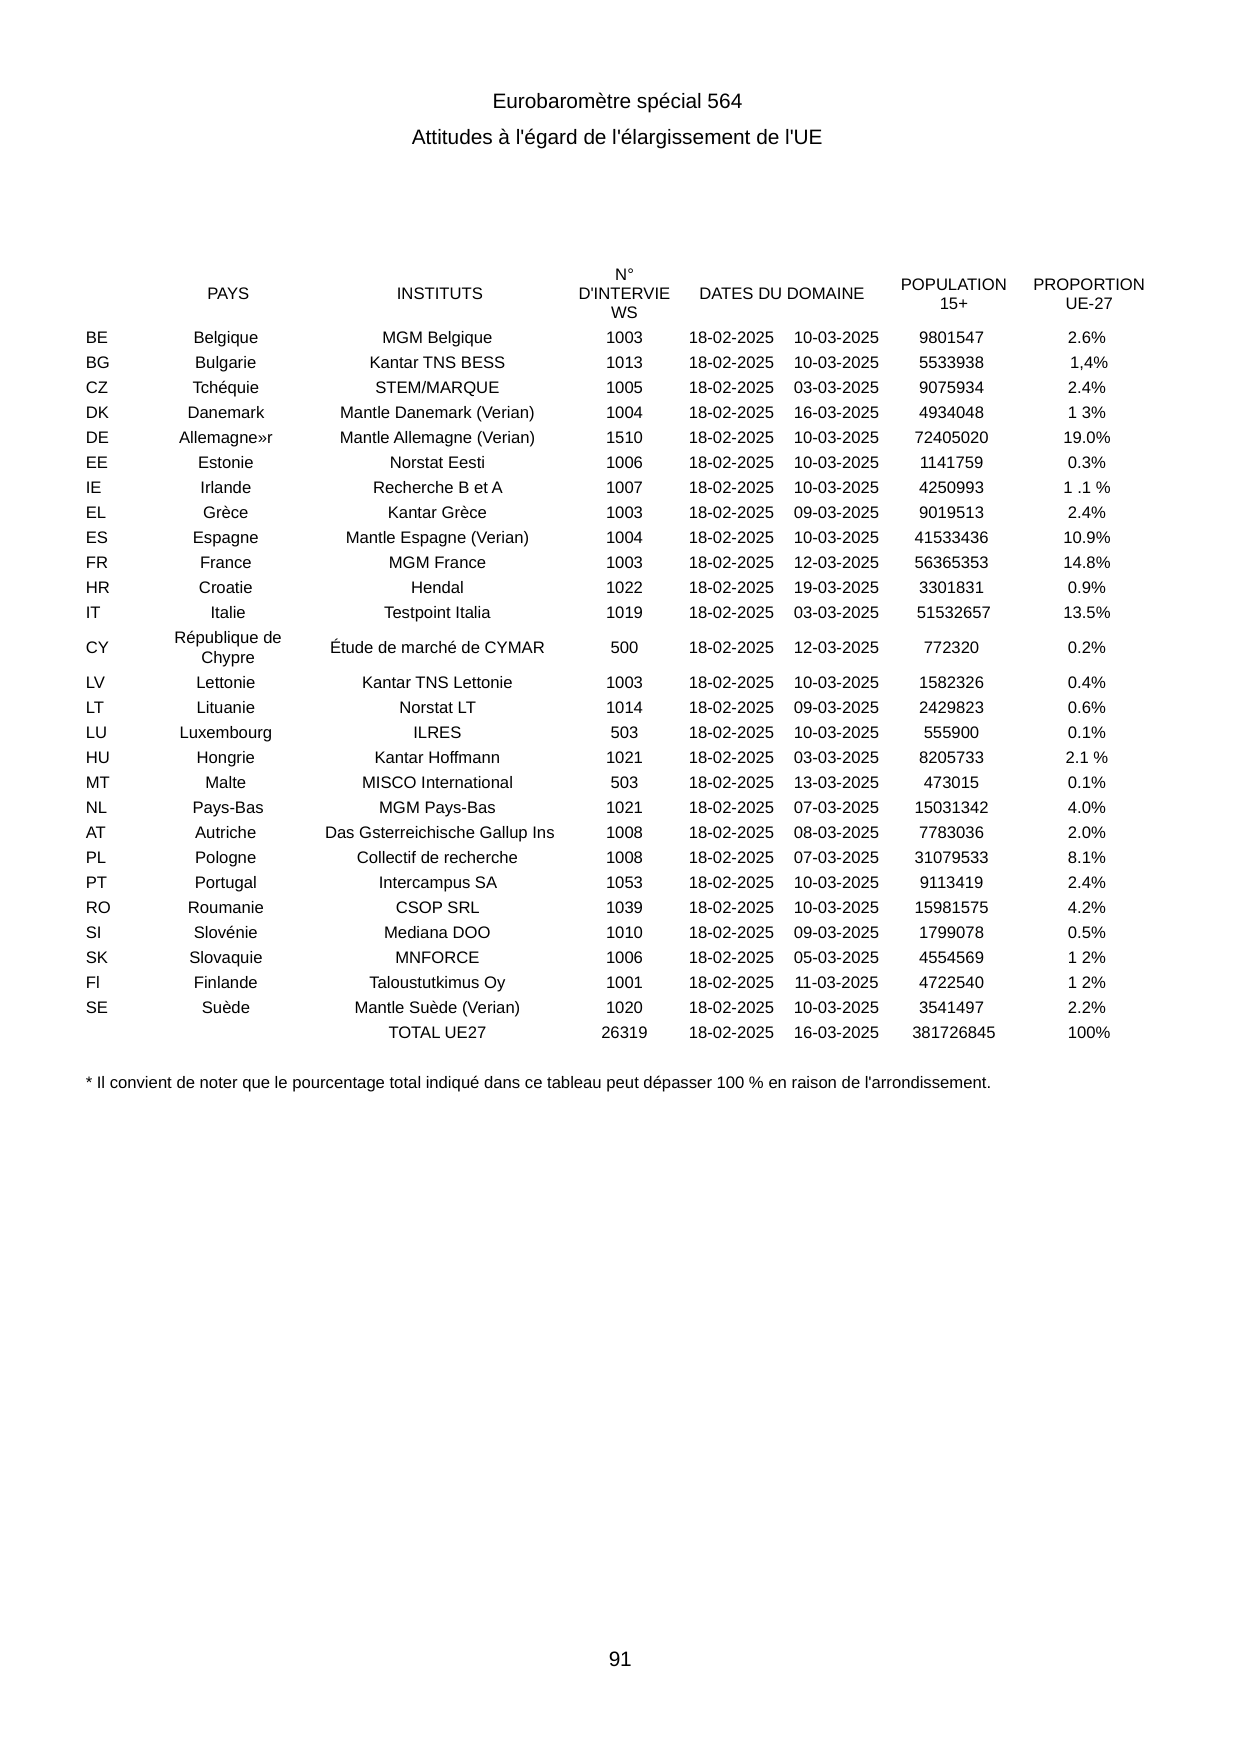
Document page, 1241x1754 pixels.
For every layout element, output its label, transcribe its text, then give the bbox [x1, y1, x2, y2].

table_cell 4722540 [887, 970, 1021, 994]
table_cell CZ [83, 375, 148, 400]
table_cell 2.4% [1021, 870, 1157, 894]
table_cell Norstat Eesti [308, 450, 572, 475]
table_cell 0.2% [1021, 625, 1157, 669]
table_cell TOTAL UE27 [308, 1020, 572, 1044]
table_cell 18-02-2025 [677, 425, 786, 450]
table_cell Mantle Allemagne (Verian) [308, 425, 572, 450]
table_cell 2429823 [887, 695, 1021, 719]
table_cell 12-03-2025 [786, 625, 887, 669]
table_cell 12-03-2025 [786, 550, 887, 575]
table_cell 0.5% [1021, 920, 1157, 944]
table_cell 473015 [887, 770, 1021, 794]
table_cell 10-03-2025 [786, 450, 887, 475]
table_cell 14.8% [1021, 550, 1157, 575]
table_cell 500 [572, 625, 677, 669]
table_cell 0.3% [1021, 450, 1157, 475]
table_cell HU [83, 745, 148, 769]
table_cell Testpoint Italia [308, 600, 572, 625]
table_cell 1003 [572, 550, 677, 575]
table_cell 05-03-2025 [786, 945, 887, 969]
table_cell 2.0% [1021, 820, 1157, 844]
table_cell 3301831 [887, 575, 1021, 600]
table_cell 72405020 [887, 425, 1021, 450]
table_cell 18-02-2025 [677, 600, 786, 625]
table_cell 1022 [572, 575, 677, 600]
table_cell 1001 [572, 970, 677, 994]
table_cell MNFORCE [308, 945, 572, 969]
table_cell Pologne [148, 845, 307, 869]
table_cell 1019 [572, 600, 677, 625]
table_cell 4554569 [887, 945, 1021, 969]
table_cell Taloustutkimus Oy [308, 970, 572, 994]
table_cell 15981575 [887, 895, 1021, 919]
table_cell 11-03-2025 [786, 970, 887, 994]
table_cell 9075934 [887, 375, 1021, 400]
table_cell 1004 [572, 525, 677, 550]
table_cell 1021 [572, 745, 677, 769]
table_cell PT [83, 870, 148, 894]
table_cell 51532657 [887, 600, 1021, 625]
table_cell Croatie [148, 575, 307, 600]
table_cell MT [83, 770, 148, 794]
table_cell MGM Pays-Bas [308, 795, 572, 819]
table_cell 18-02-2025 [677, 500, 786, 525]
table_cell Recherche B et A [308, 475, 572, 500]
table_cell 1013 [572, 350, 677, 375]
table_cell 09-03-2025 [786, 500, 887, 525]
table_cell 10-03-2025 [786, 670, 887, 694]
table_cell STEM/MARQUE [308, 375, 572, 400]
table_cell SK [83, 945, 148, 969]
table_cell 10-03-2025 [786, 720, 887, 744]
table_cell * Il convient de noter que le pourcentage total indiqué dans ce tableau peut dépasser 100 % en raison de l'arrondissement. [83, 1070, 1157, 1094]
table_cell LU [83, 720, 148, 744]
table_cell 2.4% [1021, 375, 1157, 400]
table_cell 18-02-2025 [677, 845, 786, 869]
table_cell 18-02-2025 [677, 945, 786, 969]
table_cell 1053 [572, 870, 677, 894]
table_cell 18-02-2025 [677, 350, 786, 375]
table_cell 2.1 % [1021, 745, 1157, 769]
table_cell NL [83, 795, 148, 819]
table_cell Mantle Suède (Verian) [308, 995, 572, 1019]
table_cell RO [83, 895, 148, 919]
table_cell 1 2% [1021, 945, 1157, 969]
table_cell 1006 [572, 450, 677, 475]
table_cell Intercampus SA [308, 870, 572, 894]
table_cell MGM France [308, 550, 572, 575]
table_cell [887, 1045, 1021, 1069]
table_cell 1510 [572, 425, 677, 450]
table_cell ILRES [308, 720, 572, 744]
table_cell 2.6% [1021, 325, 1157, 350]
table_cell 03-03-2025 [786, 745, 887, 769]
table_cell 0.4% [1021, 670, 1157, 694]
table_cell Irlande [148, 475, 307, 500]
table_cell 31079533 [887, 845, 1021, 869]
table_cell ES [83, 525, 148, 550]
table_cell Kantar Grèce [308, 500, 572, 525]
table_cell MISCO International [308, 770, 572, 794]
table_cell 1008 [572, 845, 677, 869]
table_cell 18-02-2025 [677, 475, 786, 500]
table_header DATES DU DOMAINE [677, 262, 887, 325]
table_cell 13.5% [1021, 600, 1157, 625]
table_cell [148, 1020, 307, 1044]
table_cell 1,4% [1021, 350, 1157, 375]
table_cell 1006 [572, 945, 677, 969]
table_cell Kantar TNS BESS [308, 350, 572, 375]
table_cell [148, 1045, 307, 1069]
table_cell 2.2% [1021, 995, 1157, 1019]
table_cell 18-02-2025 [677, 450, 786, 475]
table_cell Suède [148, 995, 307, 1019]
table_header POPULATION 15+ [887, 262, 1021, 325]
table_cell 10-03-2025 [786, 325, 887, 350]
table_cell 15031342 [887, 795, 1021, 819]
table_cell 1003 [572, 325, 677, 350]
table_cell 19-03-2025 [786, 575, 887, 600]
table_cell Finlande [148, 970, 307, 994]
table_cell Mantle Espagne (Verian) [308, 525, 572, 550]
table_cell Kantar Hoffmann [308, 745, 572, 769]
table_cell 1004 [572, 400, 677, 425]
table_cell 08-03-2025 [786, 820, 887, 844]
table_cell 100% [1021, 1020, 1157, 1044]
table_cell France [148, 550, 307, 575]
table_cell Norstat LT [308, 695, 572, 719]
table_cell Hongrie [148, 745, 307, 769]
table_cell 1003 [572, 500, 677, 525]
table_cell CSOP SRL [308, 895, 572, 919]
table_cell 1582326 [887, 670, 1021, 694]
table_cell 1014 [572, 695, 677, 719]
table_cell Italie [148, 600, 307, 625]
table_cell Danemark [148, 400, 307, 425]
table_cell 9019513 [887, 500, 1021, 525]
table_cell Mediana DOO [308, 920, 572, 944]
table_cell Étude de marché de CYMAR [308, 625, 572, 669]
table_cell 07-03-2025 [786, 795, 887, 819]
table_cell 18-02-2025 [677, 870, 786, 894]
table_cell Estonie [148, 450, 307, 475]
table_cell 2.4% [1021, 500, 1157, 525]
table_cell 9113419 [887, 870, 1021, 894]
table_cell Lettonie [148, 670, 307, 694]
table_cell [677, 1045, 786, 1069]
table_cell BE [83, 325, 148, 350]
table_cell 10-03-2025 [786, 525, 887, 550]
table_cell Autriche [148, 820, 307, 844]
table_cell 18-02-2025 [677, 695, 786, 719]
table_cell 16-03-2025 [786, 1020, 887, 1044]
table_cell Hendal [308, 575, 572, 600]
table_cell Roumanie [148, 895, 307, 919]
table_cell 56365353 [887, 550, 1021, 575]
table_cell 1039 [572, 895, 677, 919]
table_header PROPORTION UE-27 [1021, 262, 1157, 325]
table_cell 18-02-2025 [677, 375, 786, 400]
table_cell 10-03-2025 [786, 350, 887, 375]
table_cell 18-02-2025 [677, 720, 786, 744]
table_cell IE [83, 475, 148, 500]
table_cell Slovénie [148, 920, 307, 944]
table_cell Grèce [148, 500, 307, 525]
table_header PAYS [148, 262, 307, 325]
table_cell 5533938 [887, 350, 1021, 375]
table_cell 16-03-2025 [786, 400, 887, 425]
table_cell PL [83, 845, 148, 869]
table_cell 18-02-2025 [677, 745, 786, 769]
table_cell 18-02-2025 [677, 625, 786, 669]
table_cell Slovaquie [148, 945, 307, 969]
table_cell 10.9% [1021, 525, 1157, 550]
table_cell 1 .1 % [1021, 475, 1157, 500]
table_cell 18-02-2025 [677, 970, 786, 994]
table_cell 1007 [572, 475, 677, 500]
table_cell 09-03-2025 [786, 695, 887, 719]
table_cell 10-03-2025 [786, 425, 887, 450]
table_cell 0.9% [1021, 575, 1157, 600]
table_cell Lituanie [148, 695, 307, 719]
table_cell IT [83, 600, 148, 625]
table_cell 09-03-2025 [786, 920, 887, 944]
table_cell 8205733 [887, 745, 1021, 769]
table_cell 4934048 [887, 400, 1021, 425]
table_cell FR [83, 550, 148, 575]
table_cell LV [83, 670, 148, 694]
table_cell 18-02-2025 [677, 770, 786, 794]
table_cell 41533436 [887, 525, 1021, 550]
table_cell [83, 1045, 148, 1069]
table_cell 3541497 [887, 995, 1021, 1019]
table_cell HR [83, 575, 148, 600]
table_cell 18-02-2025 [677, 550, 786, 575]
table_cell SI [83, 920, 148, 944]
table_cell 03-03-2025 [786, 600, 887, 625]
table_cell 18-02-2025 [677, 400, 786, 425]
table_cell 18-02-2025 [677, 995, 786, 1019]
table_cell 10-03-2025 [786, 870, 887, 894]
table_cell 18-02-2025 [677, 795, 786, 819]
table_cell 0.1% [1021, 770, 1157, 794]
table_cell Pays-Bas [148, 795, 307, 819]
table_cell 381726845 [887, 1020, 1021, 1044]
table_cell 18-02-2025 [677, 575, 786, 600]
table_cell Fl [83, 970, 148, 994]
table_cell SE [83, 995, 148, 1019]
table_cell 07-03-2025 [786, 845, 887, 869]
table_cell 555900 [887, 720, 1021, 744]
table_cell 18-02-2025 [677, 670, 786, 694]
table_cell 18-02-2025 [677, 1020, 786, 1044]
table_cell Kantar TNS Lettonie [308, 670, 572, 694]
table_cell 18-02-2025 [677, 920, 786, 944]
table_cell EE [83, 450, 148, 475]
table_cell Luxembourg [148, 720, 307, 744]
table_cell 772320 [887, 625, 1021, 669]
table_cell [572, 1045, 677, 1069]
table_cell Mantle Danemark (Verian) [308, 400, 572, 425]
table_cell 18-02-2025 [677, 895, 786, 919]
table_cell 1020 [572, 995, 677, 1019]
table_cell Allemagne»r [148, 425, 307, 450]
table_cell MGM Belgique [308, 325, 572, 350]
table_cell 503 [572, 770, 677, 794]
table_cell 18-02-2025 [677, 525, 786, 550]
table_cell 18-02-2025 [677, 820, 786, 844]
table_cell 8.1% [1021, 845, 1157, 869]
table_cell Das Gsterreichische Gallup Ins [308, 820, 572, 844]
table_cell Bulgarie [148, 350, 307, 375]
table_cell 4.0% [1021, 795, 1157, 819]
table_cell DK [83, 400, 148, 425]
table_cell Collectif de recherche [308, 845, 572, 869]
table_cell CY [83, 625, 148, 669]
table_cell République de Chypre [148, 625, 307, 669]
table_cell Espagne [148, 525, 307, 550]
table_cell Portugal [148, 870, 307, 894]
table_cell 4250993 [887, 475, 1021, 500]
table_cell BG [83, 350, 148, 375]
table_cell [83, 1020, 148, 1044]
table_cell 26319 [572, 1020, 677, 1044]
table_cell 9801547 [887, 325, 1021, 350]
table_cell EL [83, 500, 148, 525]
table_cell AT [83, 820, 148, 844]
table_cell 4.2% [1021, 895, 1157, 919]
table_cell [786, 1045, 887, 1069]
table_cell 19.0% [1021, 425, 1157, 450]
table_cell 1 3% [1021, 400, 1157, 425]
table_cell 1010 [572, 920, 677, 944]
table_header INSTITUTS [308, 262, 572, 325]
table_cell 1 2% [1021, 970, 1157, 994]
table_cell 13-03-2025 [786, 770, 887, 794]
table_header N° D'INTERVIEWS [572, 262, 677, 325]
table_cell 10-03-2025 [786, 475, 887, 500]
table_cell 1021 [572, 795, 677, 819]
table_cell 0.6% [1021, 695, 1157, 719]
table_cell LT [83, 695, 148, 719]
table_cell [308, 1045, 572, 1069]
table_cell 1005 [572, 375, 677, 400]
table_cell 7783036 [887, 820, 1021, 844]
table_cell 1799078 [887, 920, 1021, 944]
table_cell 0.1% [1021, 720, 1157, 744]
table_cell Tchéquie [148, 375, 307, 400]
table_cell 03-03-2025 [786, 375, 887, 400]
table_cell 503 [572, 720, 677, 744]
table_cell 1141759 [887, 450, 1021, 475]
table_cell 1008 [572, 820, 677, 844]
table_cell 10-03-2025 [786, 995, 887, 1019]
table_cell Belgique [148, 325, 307, 350]
table_cell DE [83, 425, 148, 450]
table_cell Malte [148, 770, 307, 794]
table_cell 10-03-2025 [786, 895, 887, 919]
table_cell 1003 [572, 670, 677, 694]
table_header [83, 262, 148, 325]
table_cell 18-02-2025 [677, 325, 786, 350]
table_cell [1021, 1045, 1157, 1069]
